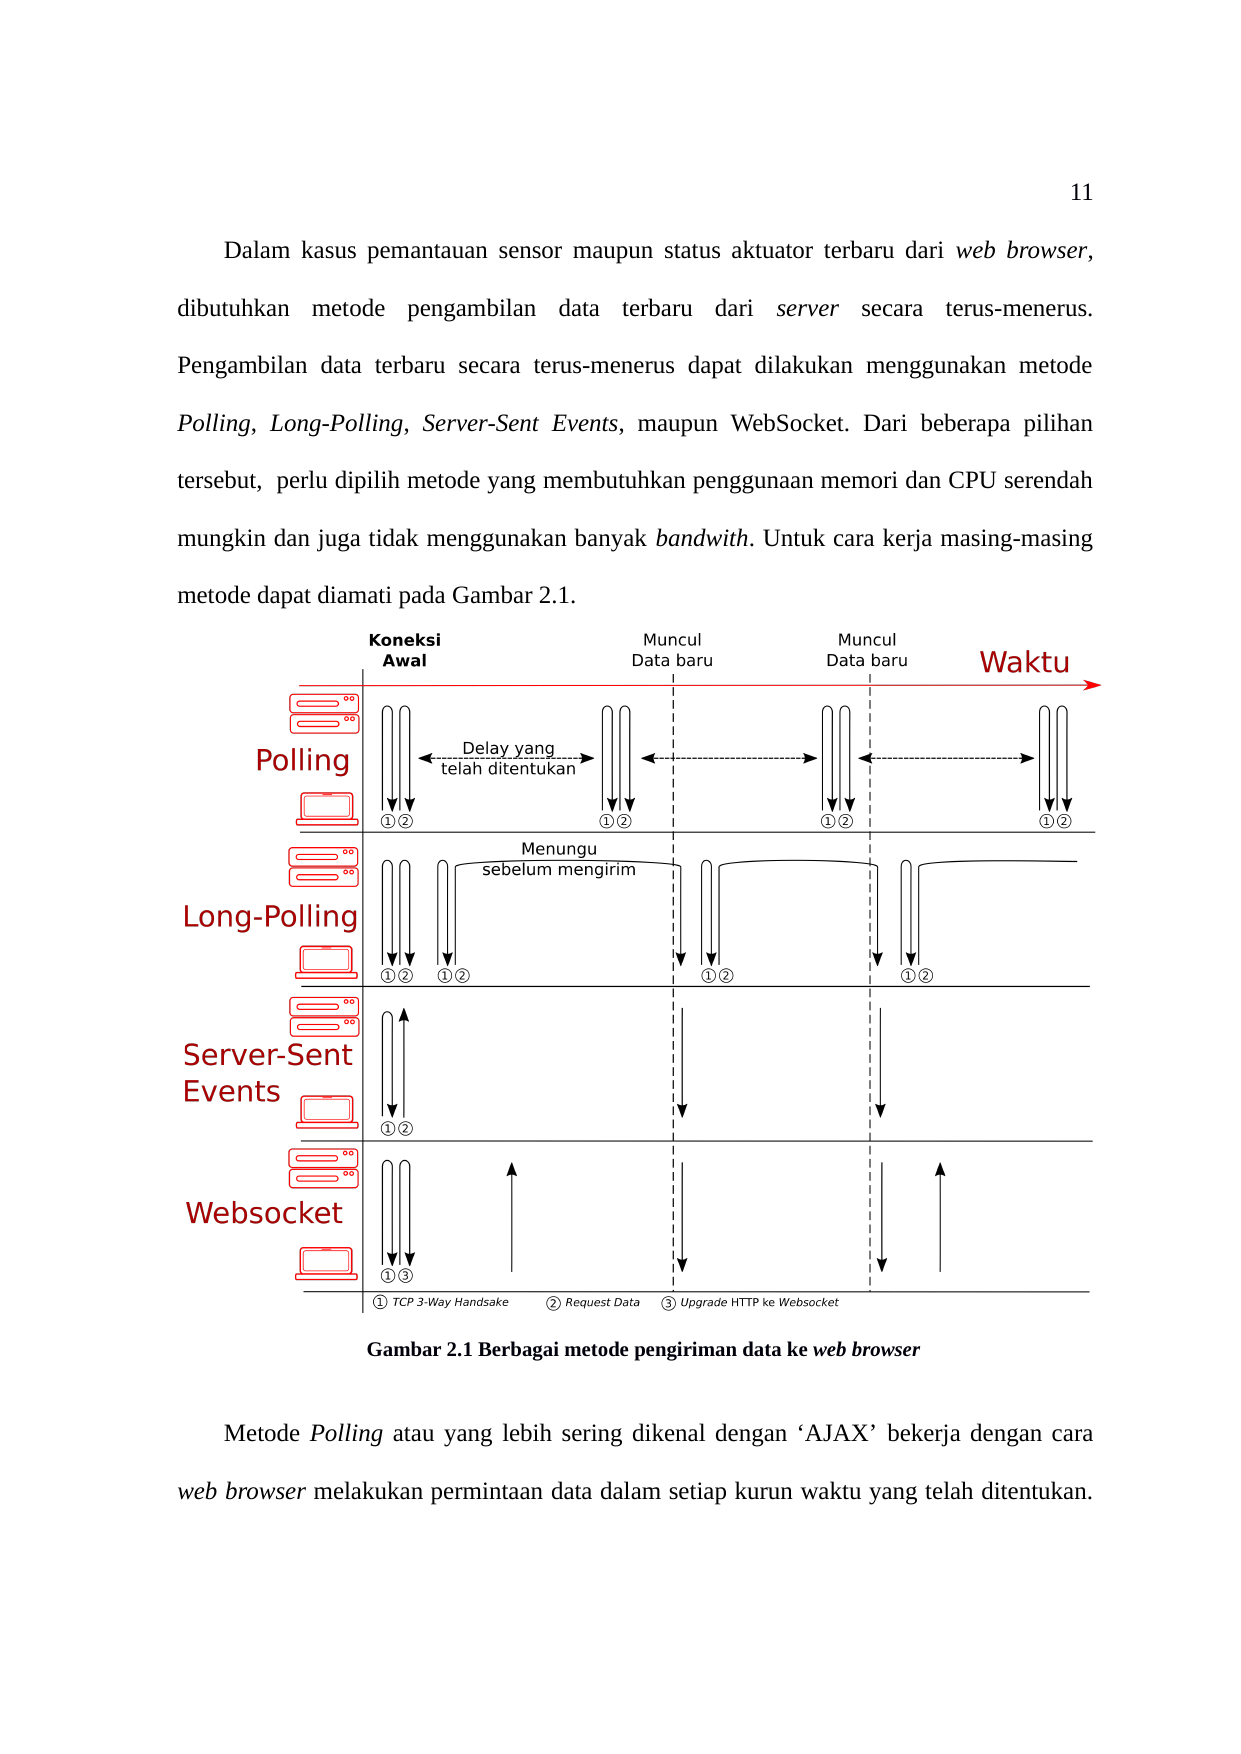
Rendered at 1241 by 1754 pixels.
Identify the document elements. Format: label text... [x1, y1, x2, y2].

picture [184, 633, 1102, 1313]
text [185, 621, 1101, 633]
text Gambar 2.1 Berbagai metode pengiriman data ke web browser [185, 1313, 1101, 1361]
text Dalam kasus pemantauan sensor maupun status aktuator terbaru dari web browser, dibutuhkan metode pengambilan data terbaru dari server secara terus-menerus. Pengambilan data terbaru secara terus-menerus dapat dilakukan menggunakan metode Polling, Long-Polling, Server-Sent Events, maupun WebSocket. Dari beberapa pilihan tersebut, perlu dipilih metode yang membutuhkan penggunaan memori dan CPU serendah mungkin dan juga tidak menggunakan banyak bandwith. Untuk cara kerja masing-masing metode dapat diamati pada Gambar 2.1. [177, 235, 1093, 609]
text Metode Polling atau yang lebih sering dikenal dengan ‘AJAX’ bekerja dengan cara web browser melakukan permintaan data dalam setiap kurun waktu yang telah ditentukan. [177, 1313, 1093, 1505]
